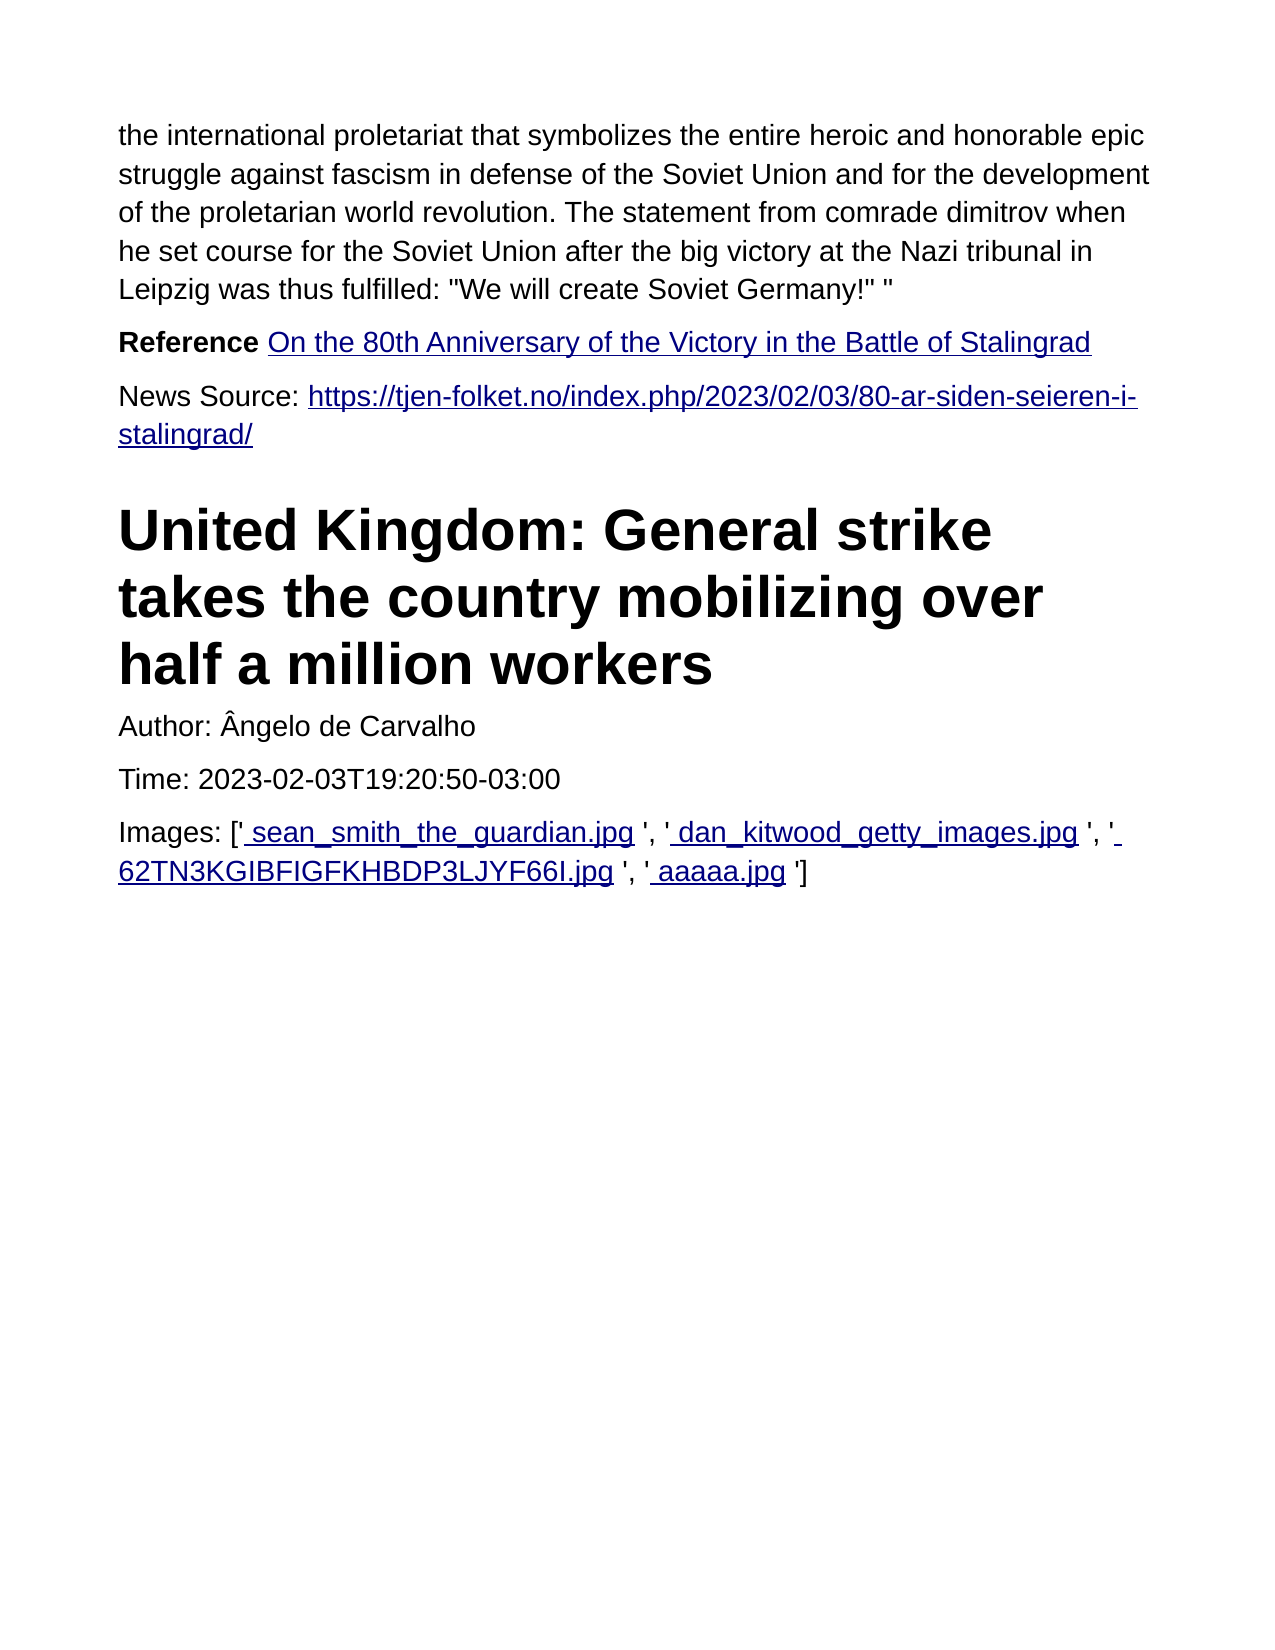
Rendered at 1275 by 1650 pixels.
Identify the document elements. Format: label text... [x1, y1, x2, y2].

text Time: 2023-02-03T19:20:50-03:00 [118, 762, 1157, 796]
text News Source: https://tjen-folket.no/index.php/2023/02/03/80-ar-siden-seieren-i-stalingrad/ [118, 378, 1157, 451]
text Author: Ângelo de Carvalho [118, 709, 1157, 742]
text Images: [' sean_smith_the_guardian.jpg ', ' dan_kitwood_getty_images.jpg ', ' 62TN3KGIBFIGFKHBDP3LJYF66I.jpg ', ' aaaaa.jpg '] [118, 815, 1157, 887]
text the international proletariat that symbolizes the entire heroic and honorable epic struggle against fascism in defense of the Soviet Union and for the development of the proletarian world revolution. The statement from comrade dimitrov when he set course for the Soviet Union after the big victory at the Nazi tribunal in Leipzig was thus fulfilled: "We will create Soviet Germany!" " [118, 118, 1157, 306]
subtitle United Kingdom: General strike takes the country mobilizing over half a million workers [118, 495, 1157, 696]
text Reference On the 80th Anniversary of the Victory in the Battle of Stalingrad [118, 325, 1157, 359]
